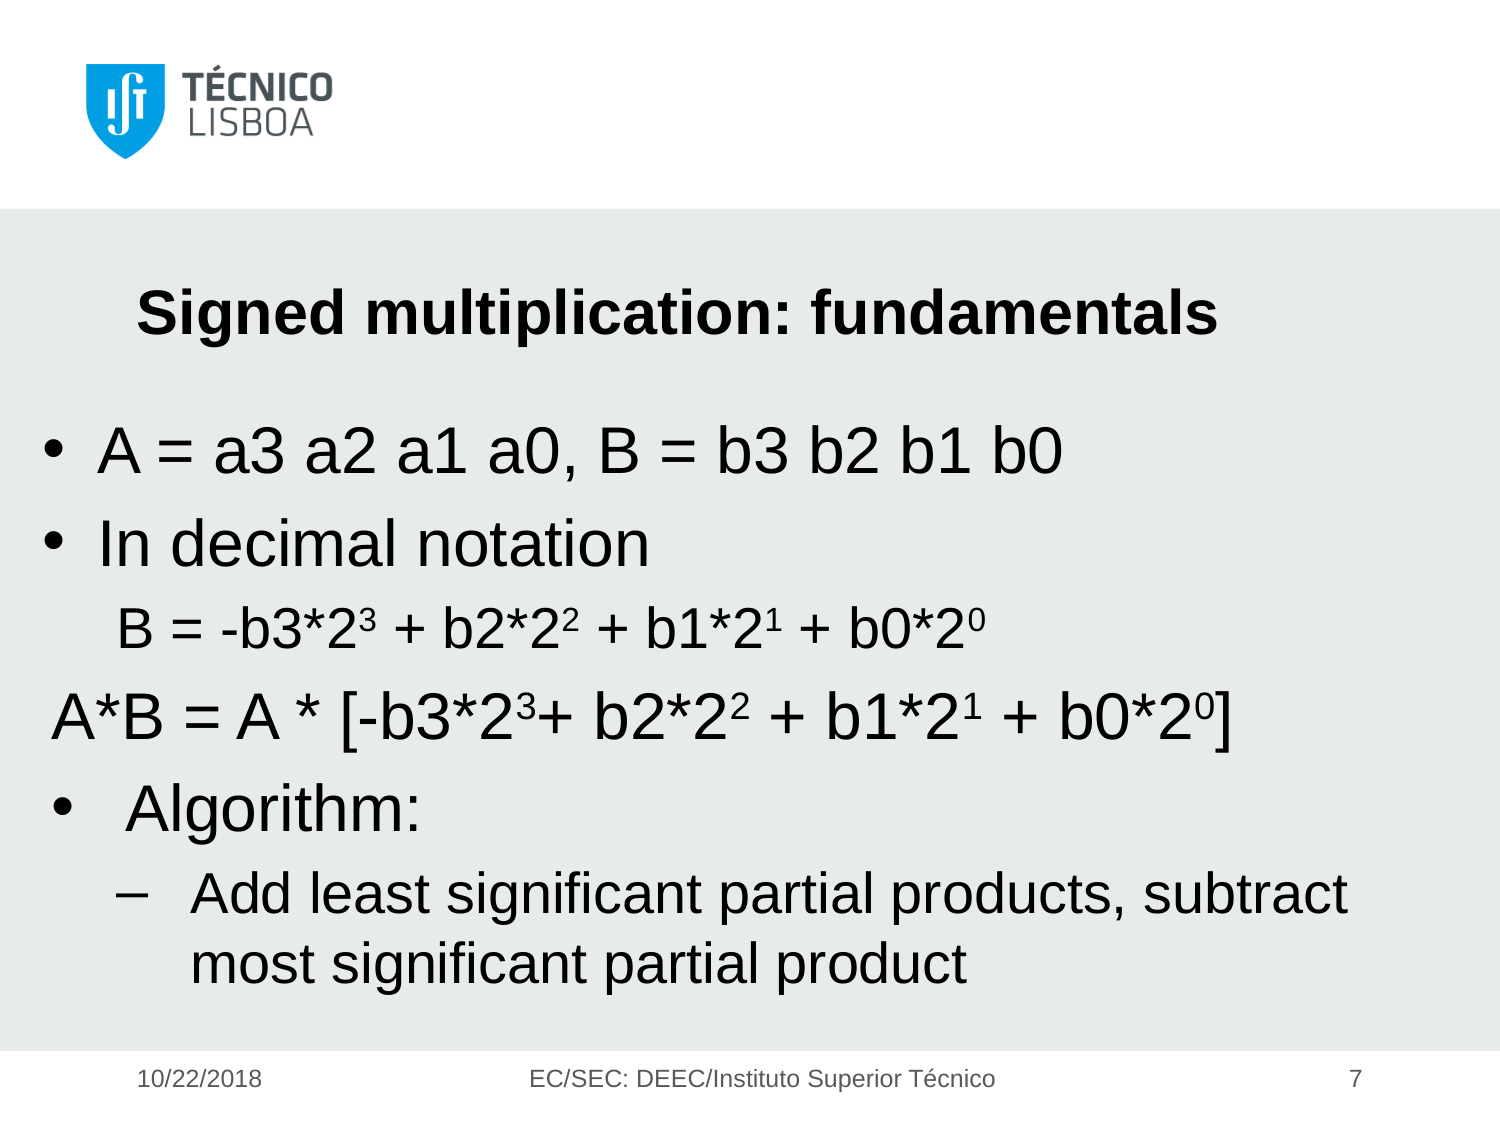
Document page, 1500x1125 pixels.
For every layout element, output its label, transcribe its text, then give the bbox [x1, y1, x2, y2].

footer EC/SEC: DEEC/Instituto Superior Técnico [512, 1052, 1021, 1103]
title Signed multiplication: fundamentals [121, 237, 1378, 381]
list A = a3 a2 a1 a0, B = b3 b2 b1 b0 In decimal notation B = -b3*23 + b2*22 + b1*21 + b0*20 A*B = A * [-b3*23+ b2*22 + b1*21 + b0*20] Algorithm: Add least significant partial products, subtract most significant partial product [27, 400, 1450, 1005]
slide_number [1077, 1052, 1378, 1103]
slide_number 10/22/2018 [121, 1052, 425, 1103]
picture [0, 0, 1500, 1125]
